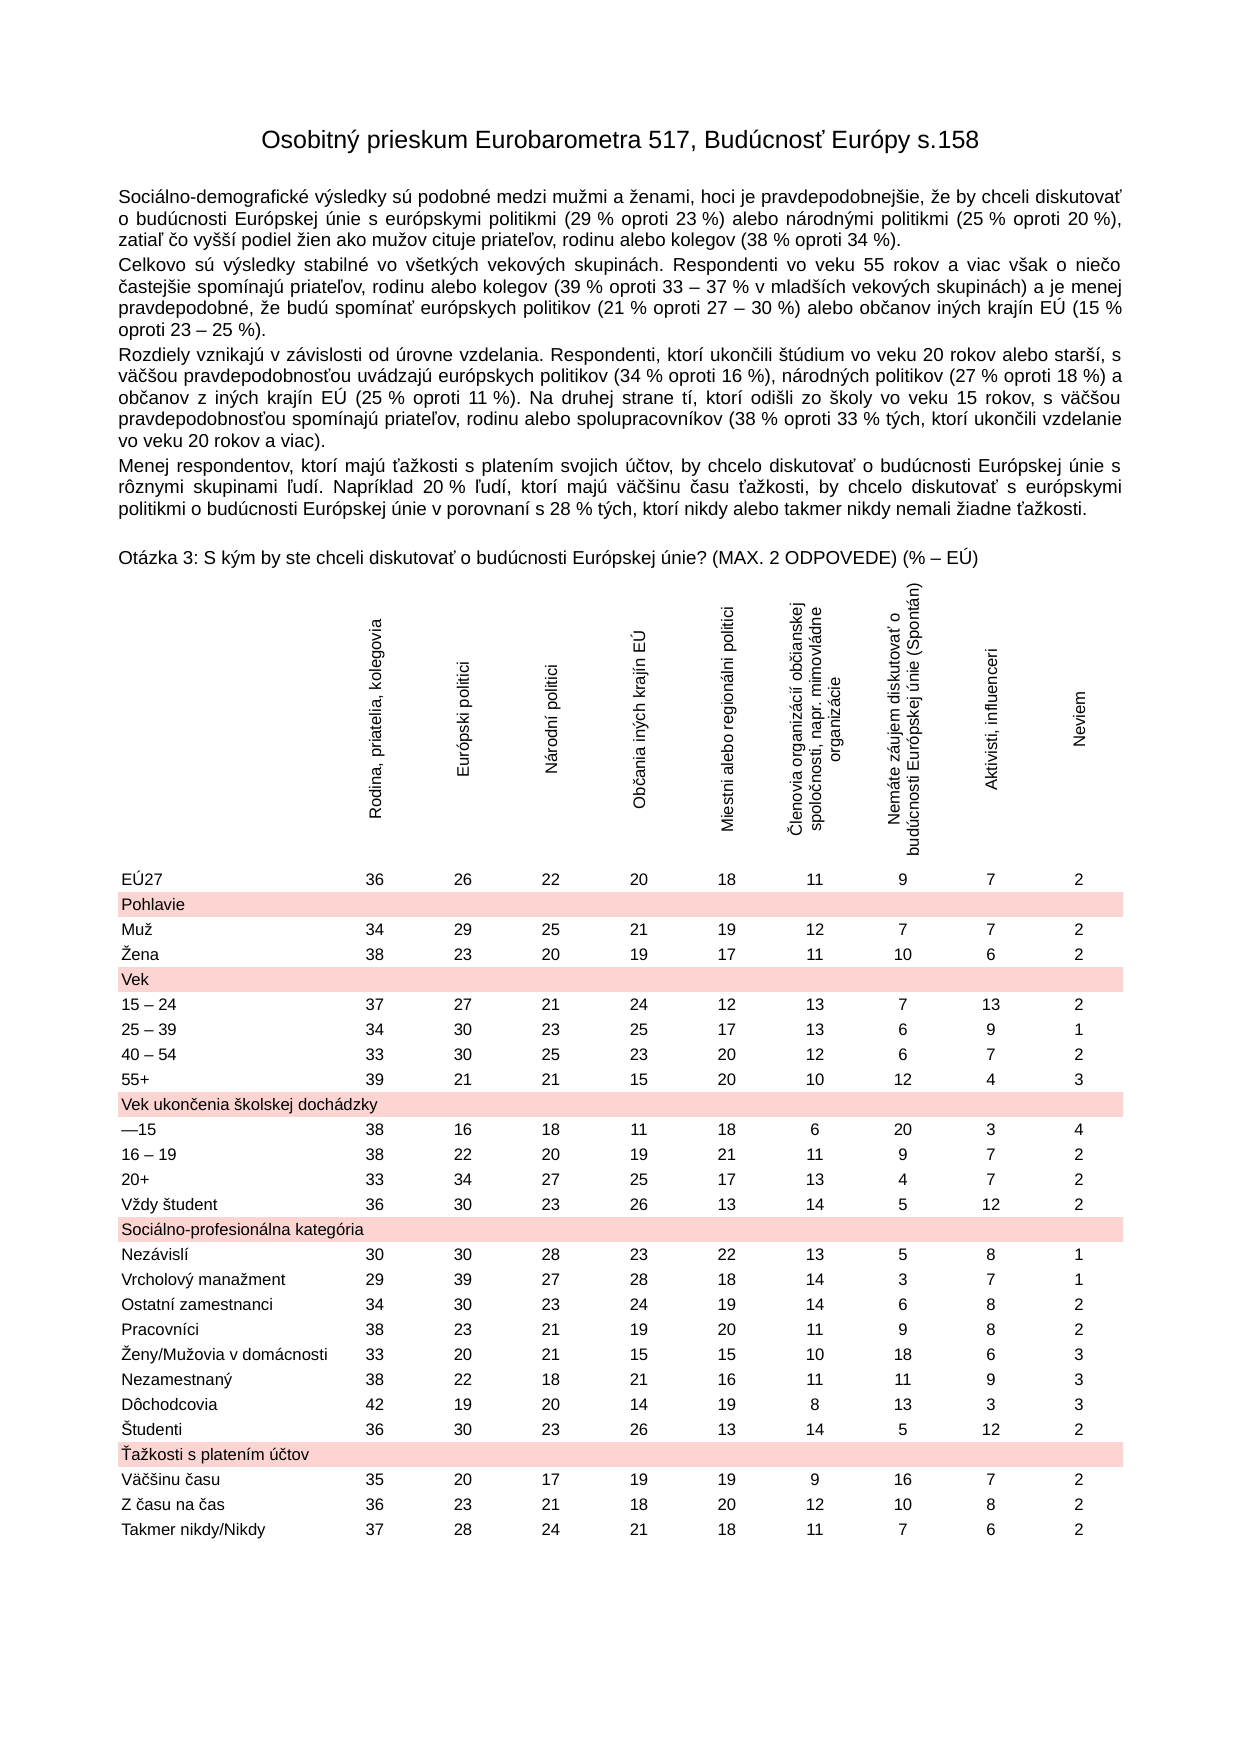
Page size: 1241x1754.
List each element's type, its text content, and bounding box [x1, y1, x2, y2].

table_cell [859, 1217, 947, 1242]
table_cell 24 [595, 1292, 683, 1317]
table_cell 11 [771, 867, 859, 892]
table_cell 9 [947, 1367, 1035, 1392]
table_cell [771, 1217, 859, 1242]
table_cell [595, 1217, 683, 1242]
table_cell 30 [419, 1417, 507, 1442]
table_cell 11 [771, 1517, 859, 1542]
table_cell 2 [1035, 1467, 1123, 1492]
table_cell 19 [683, 1392, 771, 1417]
table_cell 6 [859, 1292, 947, 1317]
table_cell 13 [947, 992, 1035, 1017]
table_cell 10 [771, 1067, 859, 1092]
table_header Neviem [1035, 572, 1123, 867]
table_cell 3 [1035, 1342, 1123, 1367]
table_cell [947, 967, 1035, 992]
table_cell [771, 967, 859, 992]
table_cell [331, 967, 419, 992]
table_cell 23 [507, 1017, 595, 1042]
text Rozdiely vznikajú v závislosti od úrovne vzdelania. Respondenti, ktorí ukončili štúdium vo veku 20 rokov alebo starší, s väčšou pravdepodobnosťou uvádzajú európskych politikov (34 % oproti 16 %), národných politikov (27 % oproti 18 %) a občanov z iných krajín EÚ (25 % oproti 11 %). Na druhej strane tí, ktorí odišli zo školy vo veku 15 rokov, s väčšou pravdepodobnosťou spomínajú priateľov, rodinu alebo spolupracovníkov (38 % oproti 33 % tých, ktorí ukončili vzdelanie vo veku 20 rokov a viac). [118, 343, 1122, 451]
table_cell 2 [1035, 1517, 1123, 1542]
table_cell [419, 967, 507, 992]
table_cell 11 [771, 942, 859, 967]
table_header Rodina, priatelia, kolegovia [331, 572, 419, 867]
table_cell Vek ukončenia školskej dochádzky [118, 1092, 595, 1117]
table_cell 2 [1035, 1142, 1123, 1167]
table_cell 18 [595, 1492, 683, 1517]
table_cell 17 [683, 1017, 771, 1042]
table_cell 10 [859, 942, 947, 967]
table_cell 5 [859, 1417, 947, 1442]
table_cell Z času na čas [118, 1492, 331, 1517]
table_cell 36 [331, 1492, 419, 1517]
table_cell 18 [507, 1117, 595, 1142]
table_cell Dôchodcovia [118, 1392, 331, 1417]
table_cell 21 [419, 1067, 507, 1092]
table_cell 18 [683, 1117, 771, 1142]
table_cell 7 [947, 917, 1035, 942]
table_cell 30 [419, 1017, 507, 1042]
table_cell [507, 1442, 595, 1467]
table_cell 26 [595, 1417, 683, 1442]
table_header Miestni alebo regionálni politici [683, 572, 771, 867]
table_cell 13 [683, 1192, 771, 1217]
table_cell 15 [595, 1342, 683, 1367]
table_cell 6 [947, 942, 1035, 967]
table_cell 23 [507, 1192, 595, 1217]
table_cell Muž [118, 917, 331, 942]
table_cell 15 [595, 1067, 683, 1092]
table_cell [595, 967, 683, 992]
table_header Členovia organizácií občianskej spoločnosti, napr. mimovládne organizácie [771, 572, 859, 867]
table_cell 30 [331, 1242, 419, 1267]
table_cell 36 [331, 1192, 419, 1217]
table_cell 8 [947, 1492, 1035, 1517]
table_cell 23 [507, 1417, 595, 1442]
table_cell 3 [1035, 1392, 1123, 1417]
table_cell 7 [947, 1267, 1035, 1292]
table_cell 27 [507, 1267, 595, 1292]
table_cell 9 [771, 1467, 859, 1492]
table_cell 13 [771, 1167, 859, 1192]
table_cell 21 [507, 1067, 595, 1092]
table_cell [859, 892, 947, 917]
table_cell 20 [419, 1342, 507, 1367]
table_cell 18 [683, 867, 771, 892]
table_cell [771, 1442, 859, 1467]
table_cell [947, 892, 1035, 917]
table_cell 20 [595, 867, 683, 892]
table_cell 22 [419, 1367, 507, 1392]
table_cell [771, 1092, 859, 1117]
table_cell 19 [419, 1392, 507, 1417]
table_cell [683, 892, 771, 917]
table_cell 22 [419, 1142, 507, 1167]
table_cell [947, 1217, 1035, 1242]
table_cell 36 [331, 867, 419, 892]
table_cell Väčšinu času [118, 1467, 331, 1492]
table_cell Pracovníci [118, 1317, 331, 1342]
table_cell 3 [1035, 1367, 1123, 1392]
table_cell [683, 1217, 771, 1242]
table_cell 2 [1035, 1317, 1123, 1342]
table_cell 4 [859, 1167, 947, 1192]
table_cell 19 [595, 1317, 683, 1342]
table_cell 37 [331, 1517, 419, 1542]
table_cell 19 [595, 1467, 683, 1492]
table_cell [1035, 1092, 1123, 1117]
table_cell 25 [595, 1167, 683, 1192]
table_cell 11 [771, 1142, 859, 1167]
table_cell 3 [1035, 1067, 1123, 1092]
text Sociálno-demografické výsledky sú podobné medzi mužmi a ženami, hoci je pravdepodobnejšie, že by chceli diskutovať o budúcnosti Európskej únie s európskymi politikmi (29 % oproti 23 %) alebo národnými politikmi (25 % oproti 20 %), zatiaľ čo vyšší podiel žien ako mužov cituje priateľov, rodinu alebo kolegov (38 % oproti 34 %). [118, 186, 1122, 251]
table_cell 12 [683, 992, 771, 1017]
table_cell 25 [507, 917, 595, 942]
table_cell [683, 967, 771, 992]
table_cell 4 [1035, 1117, 1123, 1142]
table_cell 34 [331, 917, 419, 942]
table_cell 39 [419, 1267, 507, 1292]
table_cell 25 – 39 [118, 1017, 331, 1042]
table_cell 2 [1035, 1292, 1123, 1317]
table_cell 37 [331, 992, 419, 1017]
table_cell 3 [947, 1117, 1035, 1142]
table_cell 24 [595, 992, 683, 1017]
table_cell 2 [1035, 1492, 1123, 1517]
table_cell 7 [859, 992, 947, 1017]
table_cell 7 [859, 1517, 947, 1542]
table_cell 29 [331, 1267, 419, 1292]
table_cell [595, 892, 683, 917]
table_cell 12 [947, 1192, 1035, 1217]
table_cell 13 [771, 992, 859, 1017]
table_cell 38 [331, 1317, 419, 1342]
table_cell Vrcholový manažment [118, 1267, 331, 1292]
table_cell 3 [859, 1267, 947, 1292]
table_cell 28 [419, 1517, 507, 1542]
table_cell 23 [419, 942, 507, 967]
table_cell 6 [947, 1517, 1035, 1542]
table_cell 40 – 54 [118, 1042, 331, 1067]
table_cell [507, 892, 595, 917]
table_cell 30 [419, 1242, 507, 1267]
table_cell [1035, 1442, 1123, 1467]
text Celkovo sú výsledky stabilné vo všetkých vekových skupinách. Respondenti vo veku 55 rokov a viac však o niečo častejšie spomínajú priateľov, rodinu alebo kolegov (39 % oproti 33 – 37 % v mladších vekových skupinách) a je menej pravdepodobné, že budú spomínať európskych politikov (21 % oproti 27 – 30 %) alebo občanov iných krajín EÚ (15 % oproti 23 – 25 %). [118, 254, 1122, 340]
table_cell 38 [331, 1142, 419, 1167]
table_header Aktivisti, influenceri [947, 572, 1035, 867]
table_cell 28 [595, 1267, 683, 1292]
table_cell 20 [683, 1067, 771, 1092]
table_cell Vždy študent [118, 1192, 331, 1217]
table_cell 12 [771, 1492, 859, 1517]
table_cell 10 [771, 1342, 859, 1367]
table_cell 42 [331, 1392, 419, 1417]
table_cell 18 [507, 1367, 595, 1392]
table_header Nemáte záujem diskutovať o budúcnosti Európskej únie (Spontán) [859, 572, 947, 867]
text Otázka 3: S kým by ste chceli diskutovať o budúcnosti Európskej únie? (MAX. 2 ODPOVEDE) (% – EÚ) [118, 547, 1122, 569]
table_cell Ostatní zamestnanci [118, 1292, 331, 1317]
table_cell 1 [1035, 1267, 1123, 1292]
table_cell 34 [331, 1017, 419, 1042]
table_cell 39 [331, 1067, 419, 1092]
table_cell Sociálno-profesionálna kategória [118, 1217, 507, 1242]
table_cell 55+ [118, 1067, 331, 1092]
table_cell 12 [771, 917, 859, 942]
table_cell [683, 1442, 771, 1467]
table_cell 13 [683, 1417, 771, 1442]
table_cell 9 [859, 1317, 947, 1342]
table_cell 20 [683, 1317, 771, 1342]
table_cell 7 [947, 1467, 1035, 1492]
table_header Občania iných krajín EÚ [595, 572, 683, 867]
table_cell 9 [947, 1017, 1035, 1042]
table_cell 21 [595, 1367, 683, 1392]
table_header Európski politici [419, 572, 507, 867]
table_cell 11 [859, 1367, 947, 1392]
table_cell 21 [595, 917, 683, 942]
table_cell 16 – 19 [118, 1142, 331, 1167]
table_cell 23 [507, 1292, 595, 1317]
table_cell 23 [595, 1242, 683, 1267]
table_cell 23 [419, 1317, 507, 1342]
table_cell 20 [859, 1117, 947, 1142]
table_header [118, 572, 331, 867]
table_cell 14 [595, 1392, 683, 1417]
table_cell Nezamestnaný [118, 1367, 331, 1392]
table_cell [1035, 1217, 1123, 1242]
table_cell 1 [1035, 1017, 1123, 1042]
table_cell 16 [419, 1117, 507, 1142]
table_cell 5 [859, 1192, 947, 1217]
table_cell [859, 1442, 947, 1467]
table_cell [595, 1442, 683, 1467]
table_cell 22 [683, 1242, 771, 1267]
table_cell 6 [947, 1342, 1035, 1367]
table_cell Nezávislí [118, 1242, 331, 1267]
table_cell 2 [1035, 942, 1123, 967]
table_cell 34 [331, 1292, 419, 1317]
table_cell 34 [419, 1167, 507, 1192]
table_cell 17 [507, 1467, 595, 1492]
table_cell 14 [771, 1292, 859, 1317]
table_cell 16 [859, 1467, 947, 1492]
table_cell 38 [331, 1117, 419, 1142]
table_cell 12 [771, 1042, 859, 1067]
table_cell Vek [118, 967, 331, 992]
table_cell 17 [683, 942, 771, 967]
table_cell 7 [947, 867, 1035, 892]
table_cell 14 [771, 1267, 859, 1292]
table_cell 18 [859, 1342, 947, 1367]
table_cell Ženy/Mužovia v domácnosti [118, 1342, 331, 1367]
table_cell 12 [947, 1417, 1035, 1442]
table_cell EÚ27 [118, 867, 331, 892]
table_cell 18 [683, 1517, 771, 1542]
table_cell 20 [507, 1142, 595, 1167]
table_cell 27 [419, 992, 507, 1017]
table_cell 38 [331, 942, 419, 967]
table_cell 12 [859, 1067, 947, 1092]
table_cell Takmer nikdy/Nikdy [118, 1517, 331, 1542]
table_cell 11 [771, 1317, 859, 1342]
table_cell 20 [507, 1392, 595, 1417]
table_cell 8 [947, 1242, 1035, 1267]
table_cell 16 [683, 1367, 771, 1392]
table_cell 21 [507, 992, 595, 1017]
table_cell 13 [771, 1017, 859, 1042]
table_cell [859, 967, 947, 992]
table_cell 36 [331, 1417, 419, 1442]
table_cell [771, 892, 859, 917]
table_cell 14 [771, 1417, 859, 1442]
table_cell 26 [595, 1192, 683, 1217]
table_cell Žena [118, 942, 331, 967]
table_cell 33 [331, 1342, 419, 1367]
table_cell 20 [683, 1042, 771, 1067]
table_cell 2 [1035, 1042, 1123, 1067]
table_cell 7 [947, 1167, 1035, 1192]
table_cell 3 [947, 1392, 1035, 1417]
table_cell 21 [507, 1342, 595, 1367]
table_cell [507, 1217, 595, 1242]
table_cell 33 [331, 1042, 419, 1067]
table_cell 14 [771, 1192, 859, 1217]
table_cell 7 [947, 1142, 1035, 1167]
table_cell 21 [507, 1317, 595, 1342]
table_cell 18 [683, 1267, 771, 1292]
table_cell 10 [859, 1492, 947, 1517]
table_cell 1 [1035, 1242, 1123, 1267]
table_cell 6 [859, 1042, 947, 1067]
table_cell 15 [683, 1342, 771, 1367]
table_cell 13 [771, 1242, 859, 1267]
table_cell 28 [507, 1242, 595, 1267]
table_cell 2 [1035, 1417, 1123, 1442]
table_cell 30 [419, 1292, 507, 1317]
table_cell 2 [1035, 917, 1123, 942]
table_cell 19 [595, 1142, 683, 1167]
table_cell 4 [947, 1067, 1035, 1092]
table_cell 24 [507, 1517, 595, 1542]
table_cell 19 [683, 1292, 771, 1317]
table_cell [1035, 892, 1123, 917]
table_header Národní politici [507, 572, 595, 867]
table_cell [683, 1092, 771, 1117]
table_cell [859, 1092, 947, 1117]
table_cell [507, 967, 595, 992]
table_cell 27 [507, 1167, 595, 1192]
table_cell 23 [595, 1042, 683, 1067]
table_cell 20 [419, 1467, 507, 1492]
table_cell 2 [1035, 1167, 1123, 1192]
table_cell 25 [595, 1017, 683, 1042]
table_cell 20+ [118, 1167, 331, 1192]
table_cell 21 [507, 1492, 595, 1517]
table_cell 7 [947, 1042, 1035, 1067]
table_cell 8 [771, 1392, 859, 1417]
table_cell —15 [118, 1117, 331, 1142]
table_cell 2 [1035, 867, 1123, 892]
table_cell 6 [771, 1117, 859, 1142]
table_cell [1035, 967, 1123, 992]
table_cell 30 [419, 1192, 507, 1217]
table_cell [947, 1092, 1035, 1117]
table_cell 25 [507, 1042, 595, 1067]
table_cell 2 [1035, 992, 1123, 1017]
table_cell Pohlavie [118, 892, 331, 917]
table_cell 11 [595, 1117, 683, 1142]
table_cell 26 [419, 867, 507, 892]
table_cell 15 – 24 [118, 992, 331, 1017]
table_cell [595, 1092, 683, 1117]
table_cell 19 [683, 917, 771, 942]
table_cell 19 [683, 1467, 771, 1492]
table_cell 5 [859, 1242, 947, 1267]
table_cell 29 [419, 917, 507, 942]
table_cell 6 [859, 1017, 947, 1042]
table_cell 30 [419, 1042, 507, 1067]
table_cell [331, 892, 419, 917]
table_cell 21 [595, 1517, 683, 1542]
table_cell 38 [331, 1367, 419, 1392]
table_cell 17 [683, 1167, 771, 1192]
table_cell Študenti [118, 1417, 331, 1442]
table_cell 21 [683, 1142, 771, 1167]
table_cell Ťažkosti s platením účtov [118, 1442, 507, 1467]
table_cell 20 [683, 1492, 771, 1517]
text Menej respondentov, ktorí majú ťažkosti s platením svojich účtov, by chcelo diskutovať o budúcnosti Európskej únie s rôznymi skupinami ľudí. Napríklad 20 % ľudí, ktorí majú väčšinu času ťažkosti, by chcelo diskutovať s európskymi politikmi o budúcnosti Európskej únie v porovnaní s 28 % tých, ktorí nikdy alebo takmer nikdy nemali žiadne ťažkosti. [118, 454, 1122, 519]
table_cell 9 [859, 1142, 947, 1167]
table_cell 19 [595, 942, 683, 967]
table_cell 20 [507, 942, 595, 967]
table_cell 8 [947, 1292, 1035, 1317]
table_cell 35 [331, 1467, 419, 1492]
table_cell 22 [507, 867, 595, 892]
table_cell 8 [947, 1317, 1035, 1342]
table_cell [947, 1442, 1035, 1467]
table_cell 23 [419, 1492, 507, 1517]
table_cell 7 [859, 917, 947, 942]
table_cell 11 [771, 1367, 859, 1392]
table_cell 9 [859, 867, 947, 892]
table_cell 2 [1035, 1192, 1123, 1217]
table_cell 33 [331, 1167, 419, 1192]
table_cell [419, 892, 507, 917]
table_cell 13 [859, 1392, 947, 1417]
